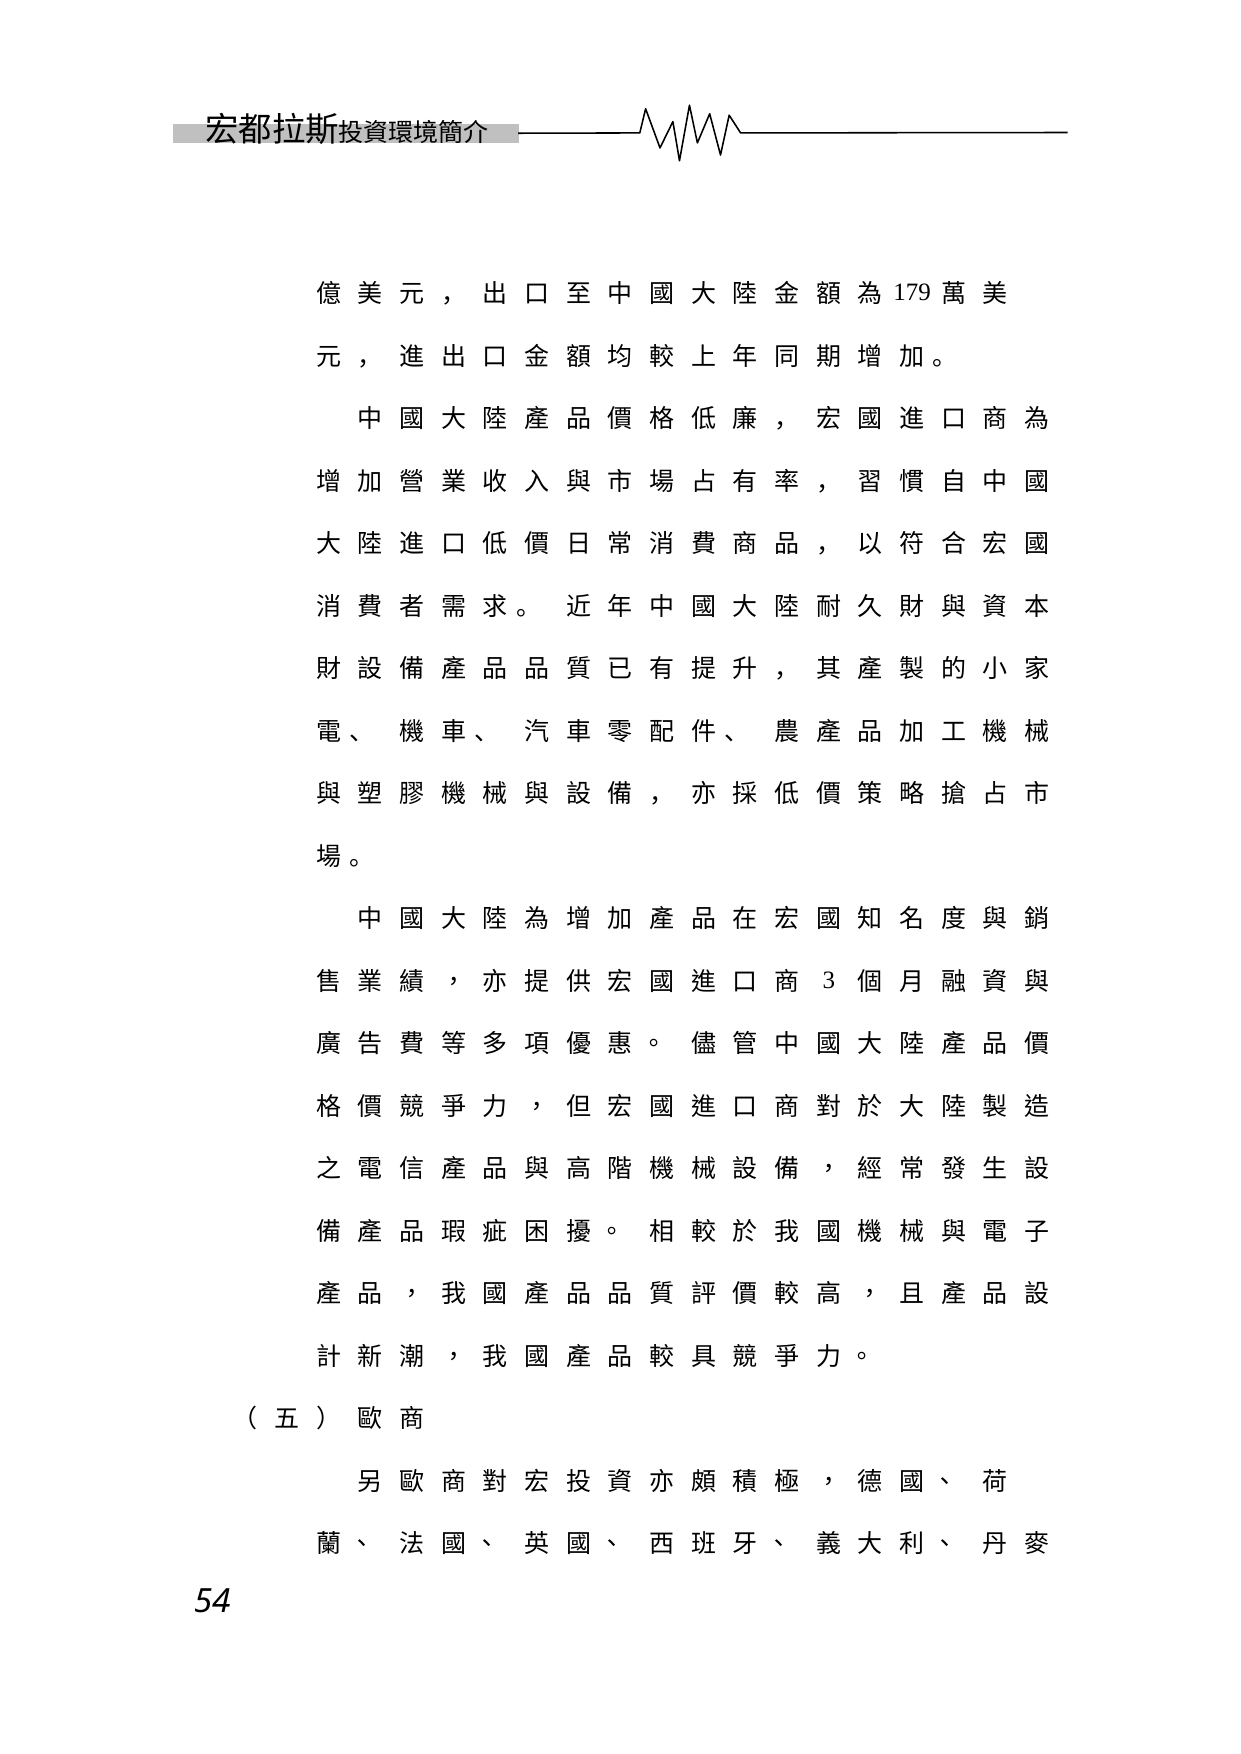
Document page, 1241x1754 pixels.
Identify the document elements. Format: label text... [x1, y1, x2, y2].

text 中國大陸產品價格低廉，宏國進口商為增加營業收入與市場占有率，習慣自中國大陸進口低價日常消費商品，以符合宏國消費者需求。近年中國大陸耐久財與資本財設備產品品質已有提升，其產製的小家電、機車、汽車零配件、農產品加工機械與塑膠機械與設備，亦採低價策略搶占市場。 [281, 375, 1058, 875]
text 億美元，出口至中國大陸金額為179萬美元，進出口金額均較上年同期增加。 [281, 250, 1058, 375]
text 中國大陸為增加產品在宏國知名度與銷售業績，亦提供宏國進口商3個月融資與廣告費等多項優惠。儘管中國大陸產品價格價競爭力，但宏國進口商對於大陸製造之電信產品與高階機械設備，經常發生設備產品瑕疵困擾。相較於我國機械與電子產品，我國產品品質評價較高，且產品設計新潮，我國產品較具競爭力。 [281, 875, 1058, 1375]
text 另歐商對宏投資亦頗積極，德國、荷蘭、法國、英國、西班牙、義大利、丹麥 [281, 1438, 1058, 1563]
text （五）歐商 [207, 1375, 1058, 1438]
